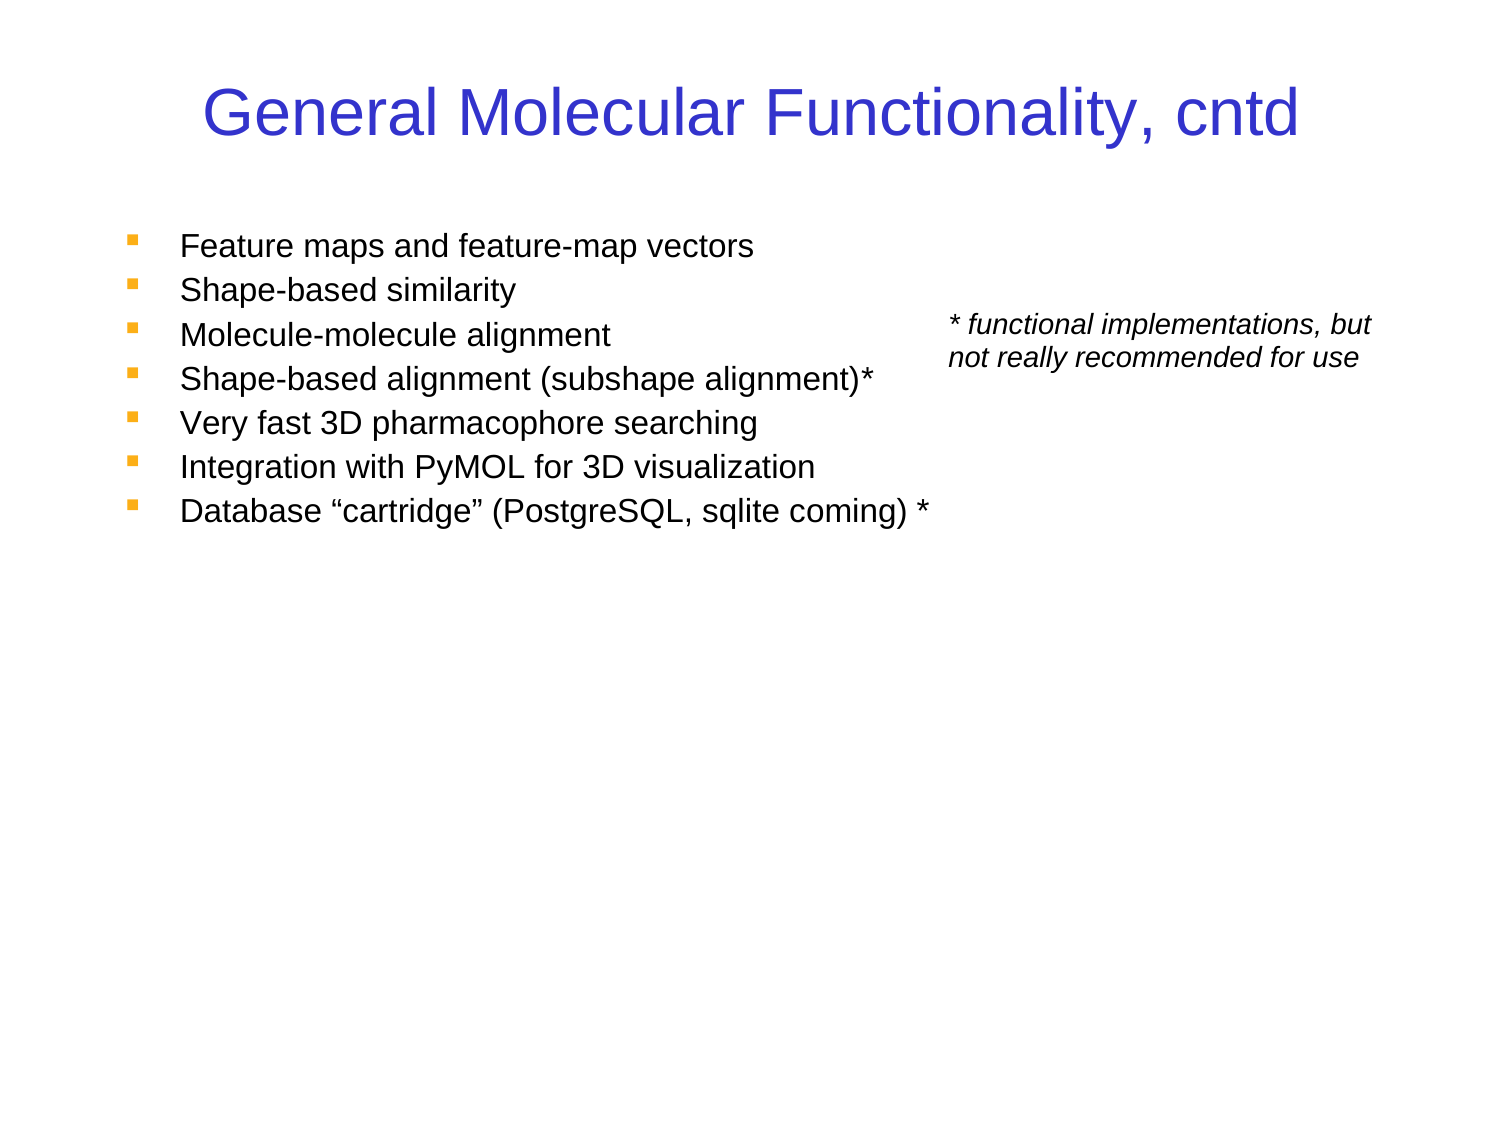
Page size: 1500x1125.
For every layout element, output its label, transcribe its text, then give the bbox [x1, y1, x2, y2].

text_box * functional implementations, but not really recommended for use [933, 299, 1425, 382]
title General Molecular Functionality, cntd [116, 14, 1388, 203]
list Feature maps and feature-map vectors Shape-based similarity Molecule-molecule alignment Shape-based alignment (subshape alignment)‏* Very fast 3D pharmacophore searching Integration with PyMOL for 3D visualization Database “cartridge” (PostgreSQL, sqlite coming) * [109, 221, 1385, 540]
